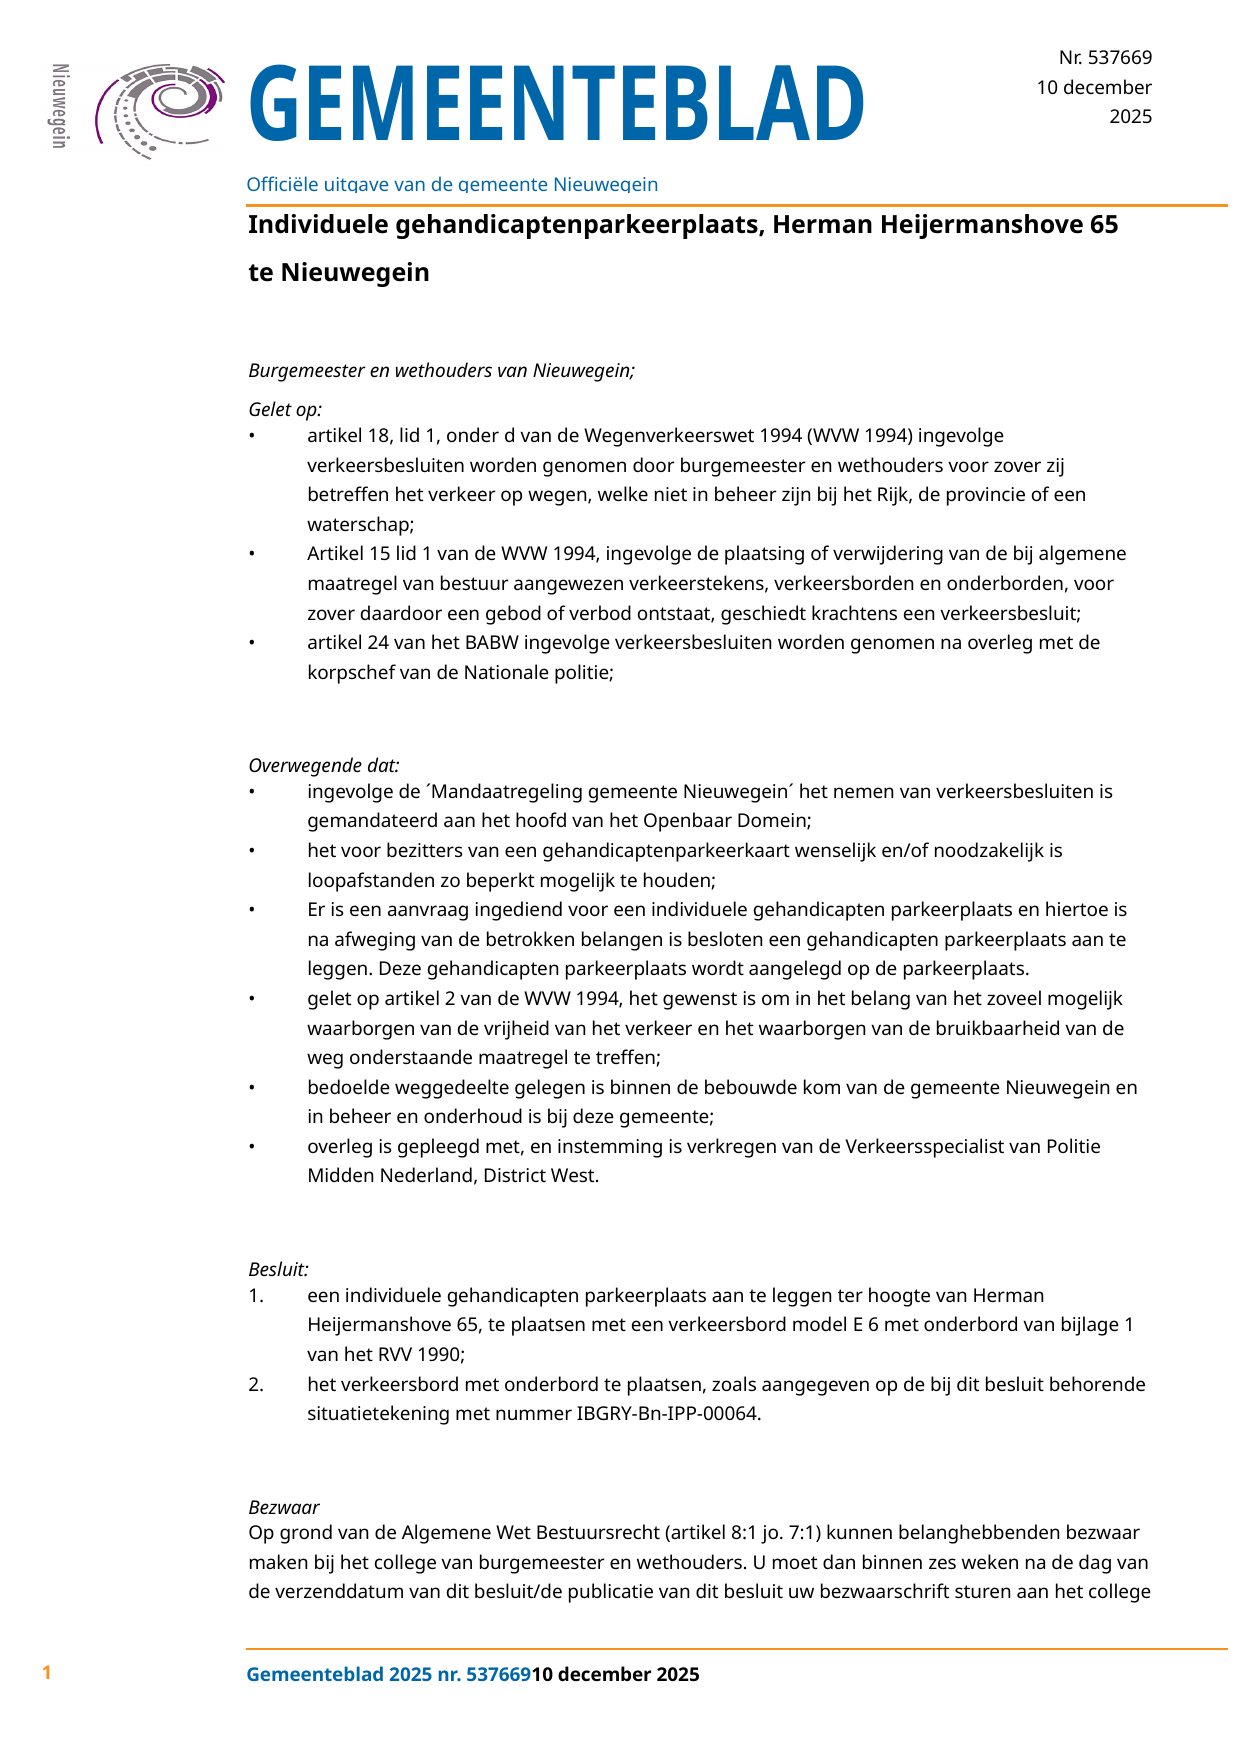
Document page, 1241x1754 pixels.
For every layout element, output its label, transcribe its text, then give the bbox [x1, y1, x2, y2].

list Artikel 15 lid 1 van de WVW 1994, ingevolge de plaatsing of verwijdering van de bij algemene maatregel van bestuur aangewezen verkeerstekens, verkeersborden en onderborden, voor zover daardoor een gebod of verbod ontstaat, geschiedt krachtens een verkeersbesluit; [248, 541, 1152, 625]
list gelet op artikel 2 van de WVW 1994, het gewenst is om in het belang van het zoveel mogelijk waarborgen van de vrijheid van het verkeer en het waarborgen van de bruikbaarheid van de weg onderstaande maatregel te treffen; [248, 985, 1152, 1070]
list artikel 18, lid 1, onder d van de Wegenverkeerswet 1994 (WVW 1994) ingevolge verkeersbesluiten worden genomen door burgemeester en wethouders voor zover zij betreffen het verkeer op wegen, welke niet in beheer zijn bij het Rijk, de provincie of een waterschap; [248, 422, 1152, 537]
list het verkeersbord met onderbord te plaatsen, zoals aangegeven op de bij dit besluit behorende situatietekening met nummer IBGRY-Bn-IPP-00064. [248, 1371, 1152, 1426]
text Besluit: [248, 1256, 1152, 1282]
list overleg is gepleegd met, en instemming is verkregen van de Verkeersspecialist van Politie Midden Nederland, District West. [248, 1133, 1152, 1188]
list artikel 24 van het BABW ingevolge verkeersbesluiten worden genomen na overleg met de korpschef van de Nationale politie; [248, 629, 1152, 684]
picture [41, 47, 231, 172]
text Gelet op: [248, 396, 1152, 422]
text Individuele gehandicaptenparkeerplaats, Herman Heijermanshove 65 te Nieuwegein [248, 207, 1152, 288]
text Op grond van de Algemene Wet Bestuursrecht (artikel 8:1 jo. 7:1) kunnen belanghebbenden bezwaar maken bij het college van burgemeester en wethouders. U moet dan binnen zes weken na de dag van de verzenddatum van dit besluit/de publicatie van dit besluit uw bezwaarschrift sturen aan het college [248, 1519, 1152, 1604]
text Bezwaar [248, 1494, 1152, 1519]
list Er is een aanvraag ingediend voor een individuele gehandicapten parkeerplaats en hiertoe is na afweging van de betrokken belangen is besloten een gehandicapten parkeerplaats aan te leggen. Deze gehandicapten parkeerplaats wordt aangelegd op de parkeerplaats. [248, 896, 1152, 981]
list bedoelde weggedeelte gelegen is binnen de bebouwde kom van de gemeente Nieuwegein en in beheer en onderhoud is bij deze gemeente; [248, 1074, 1152, 1129]
list het voor bezitters van een gehandicaptenparkeerkaart wenselijk en/of noodzakelijk is loopafstanden zo beperkt mogelijk te houden; [248, 837, 1152, 893]
list een individuele gehandicapten parkeerplaats aan te leggen ter hoogte van Herman Heijermanshove 65, te plaatsen met een verkeersbord model E 6 met onderbord van bijlage 1 van het RVV 1990; [248, 1282, 1152, 1367]
text Overwegende dat: [248, 752, 1152, 778]
list ingevolge de ´Mandaatregeling gemeente Nieuwegein´ het nemen van verkeersbesluiten is gemandateerd aan het hoofd van het Openbaar Domein; [248, 778, 1152, 833]
text Burgemeester en wethouders van Nieuwegein; [248, 357, 1152, 383]
